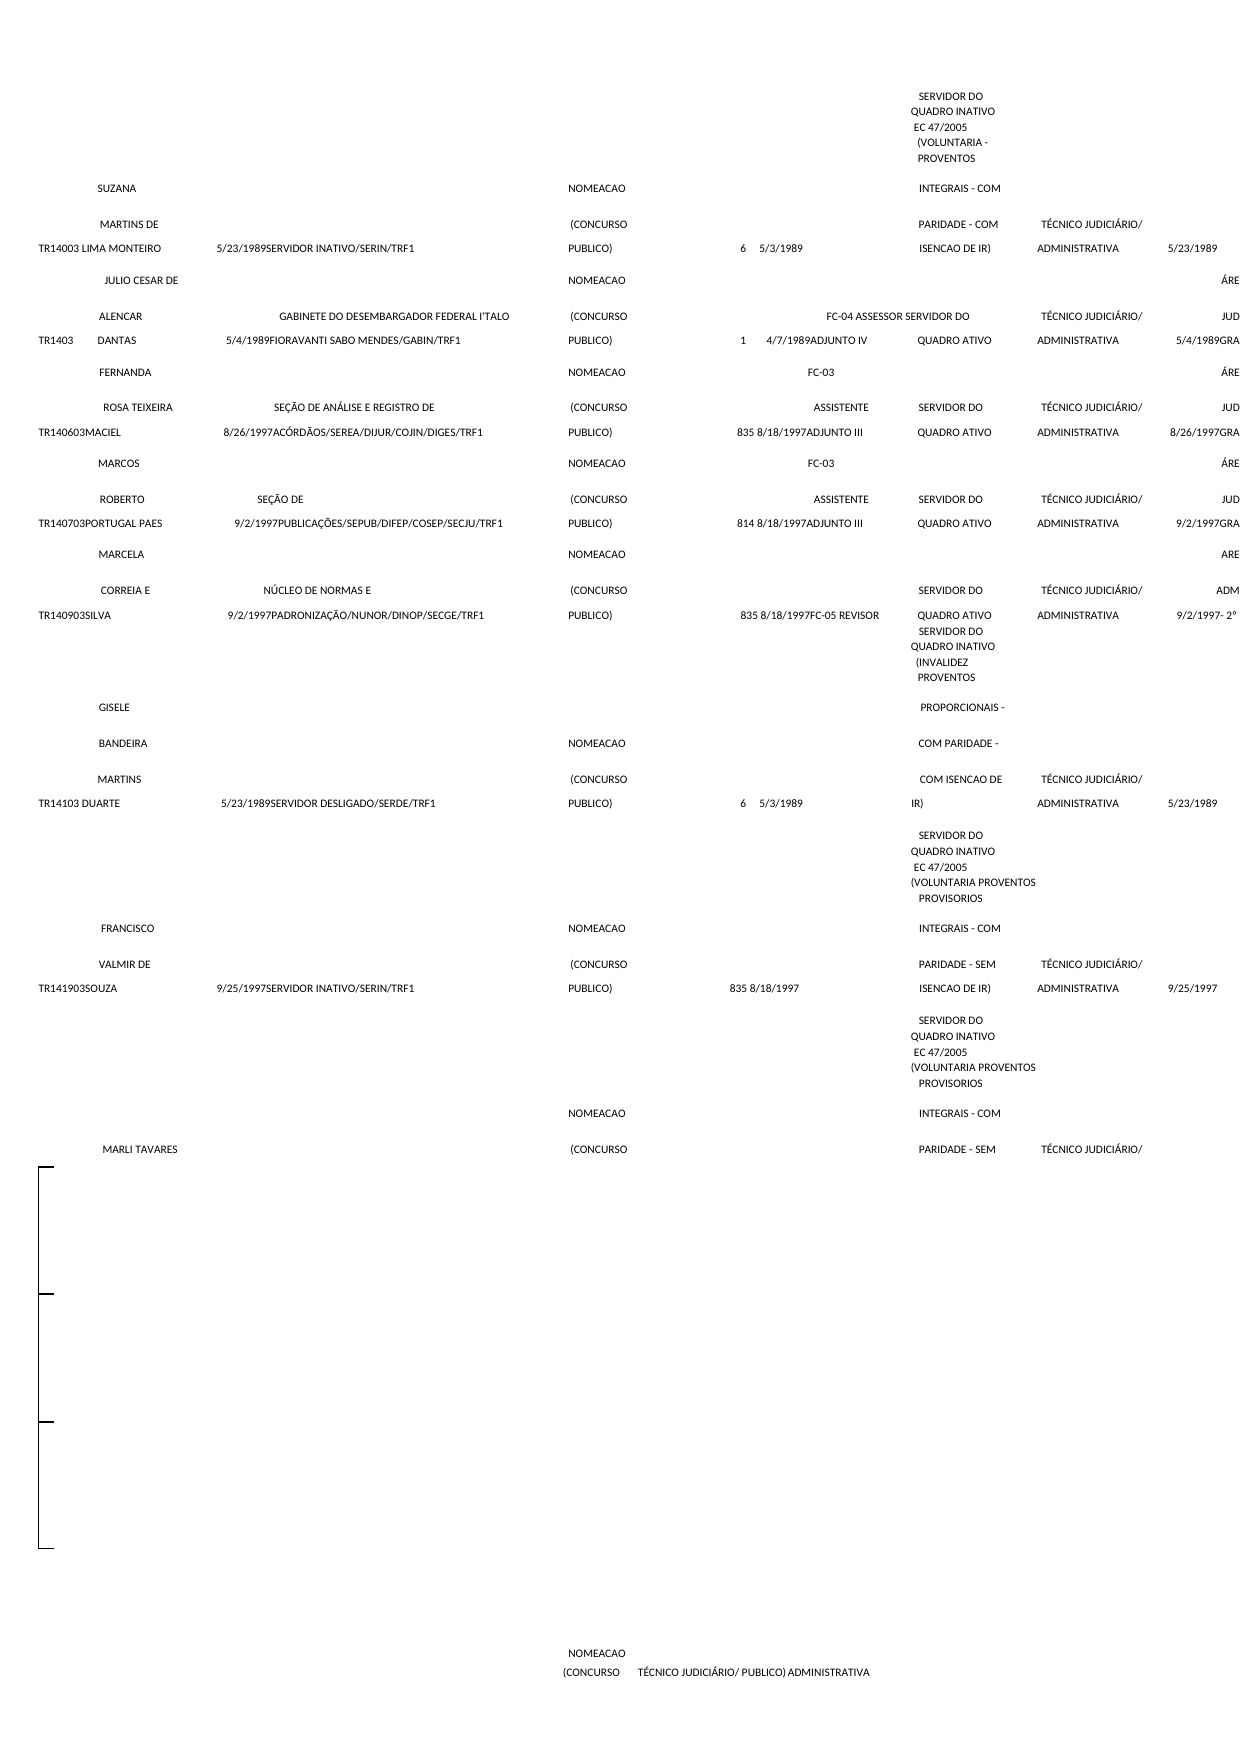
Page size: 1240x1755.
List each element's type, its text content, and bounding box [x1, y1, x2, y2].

text NOMEACAO INTEGRAIS - COM [38, 1095, 1239, 1123]
text TR14003 LIMA MONTEIRO 5/23/1989SERVIDOR INATIVO/SERIN/TRF1 PUBLICO) 6 5/3/1989 ISENCAO DE IR) ADMINISTRATIVA 5/23/1989 [38, 241, 1239, 255]
text CORREIA E NÚCLEO DE NORMAS E (CONCURSO SERVIDOR DO TÉCNICO JUDICIÁRIO/ ADM [38, 572, 1239, 600]
text MARCOS NOMEACAO FC-03 ÁRE [38, 445, 1239, 473]
text EC 47/2005 [748, 860, 1133, 874]
table_header [39, 1294, 58, 1421]
text GISELE PROPORCIONAIS - [38, 689, 1239, 717]
text ROBERTO SEÇÃO DE (CONCURSO ASSISTENTE SERVIDOR DO TÉCNICO JUDICIÁRIO/ JUD [38, 481, 1239, 509]
text SUZANA NOMEACAO INTEGRAIS - COM [38, 170, 1239, 198]
text TR140603MACIEL 8/26/1997ACÓRDÃOS/SEREA/DIJUR/COJIN/DIGES/TRF1 PUBLICO) 835 8/18/1997ADJUNTO III QUADRO ATIVO ADMINISTRATIVA 8/26/1997GRA [38, 425, 1239, 439]
text MARLI TAVARES (CONCURSO PARIDADE - SEM TÉCNICO JUDICIÁRIO/ [38, 1131, 1239, 1159]
text TR1403 DANTAS 5/4/1989FIORAVANTI SABO MENDES/GABIN/TRF1 PUBLICO) 1 4/7/1989ADJUNTO IV QUADRO ATIVO ADMINISTRATIVA 5/4/1989GRA [38, 333, 1239, 347]
table_header [39, 1422, 58, 1548]
text MARTINS (CONCURSO COM ISENCAO DE TÉCNICO JUDICIÁRIO/ [38, 761, 1239, 789]
table_header [39, 1166, 58, 1293]
text SERVIDOR DO [748, 828, 1154, 842]
text ALENCAR GABINETE DO DESEMBARGADOR FEDERAL I'TALO (CONCURSO FC-04 ASSESSOR SERVIDOR DO TÉCNICO JUDICIÁRIO/ JUD [38, 298, 1239, 326]
text SERVIDOR DO [748, 624, 1154, 638]
text PROVISORIOS [748, 1076, 1154, 1090]
text TR14103 DUARTE 5/23/1989SERVIDOR DESLIGADO/SERDE/TRF1 PUBLICO) 6 5/3/1989 IR) ADMINISTRATIVA 5/23/1989 [38, 796, 1239, 810]
text BANDEIRA NOMEACAO COM PARIDADE - [38, 725, 1239, 753]
text (VOLUNTARIA - [748, 136, 1158, 149]
text MARCELA NOMEACAO ARE [38, 537, 1239, 565]
text SERVIDOR DO [748, 89, 1154, 103]
text PROVENTOS [748, 151, 1145, 165]
text (VOLUNTARIA PROVENTOS [911, 1060, 1239, 1074]
text (INVALIDEZ [748, 655, 1136, 669]
text FRANCISCO NOMEACAO INTEGRAIS - COM [38, 910, 1239, 938]
text (VOLUNTARIA PROVENTOS [911, 875, 1239, 889]
text JULIO CESAR DE NOMEACAO ÁRE [38, 262, 1239, 290]
text TR140703PORTUGAL PAES 9/2/1997PUBLICAÇÕES/SEPUB/DIFEP/COSEP/SECJU/TRF1 PUBLICO) 814 8/18/1997ADJUNTO III QUADRO ATIVO ADMINISTRATIVA 9/2/1997GRA [38, 516, 1239, 530]
text ROSA TEIXEIRA SEÇÃO DE ANÁLISE E REGISTRO DE (CONCURSO ASSISTENTE SERVIDOR DO TÉCNICO JUDICIÁRIO/ JUD [38, 389, 1239, 417]
text TR140903SILVA 9/2/1997PADRONIZAÇÃO/NUNOR/DINOP/SECGE/TRF1 PUBLICO) 835 8/18/1997FC-05 REVISOR QUADRO ATIVO ADMINISTRATIVA 9/2/1997- 2º [38, 608, 1239, 622]
text QUADRO INATIVO [911, 104, 1239, 118]
text EC 47/2005 [748, 120, 1133, 134]
text SERVIDOR DO [748, 1013, 1154, 1027]
text QUADRO INATIVO [911, 639, 1239, 653]
text TR141903SOUZA 9/25/1997SERVIDOR INATIVO/SERIN/TRF1 PUBLICO) 835 8/18/1997 ISENCAO DE IR) ADMINISTRATIVA 9/25/1997 [38, 981, 1239, 995]
text PROVENTOS [748, 670, 1145, 684]
text MARTINS DE (CONCURSO PARIDADE - COM TÉCNICO JUDICIÁRIO/ [38, 206, 1239, 234]
text VALMIR DE (CONCURSO PARIDADE - SEM TÉCNICO JUDICIÁRIO/ [38, 946, 1239, 974]
text EC 47/2005 [748, 1045, 1133, 1059]
text PROVISORIOS [748, 891, 1154, 905]
text FERNANDA NOMEACAO FC-03 ÁRE [38, 354, 1239, 382]
text QUADRO INATIVO [911, 1029, 1239, 1043]
text QUADRO INATIVO [911, 844, 1239, 858]
